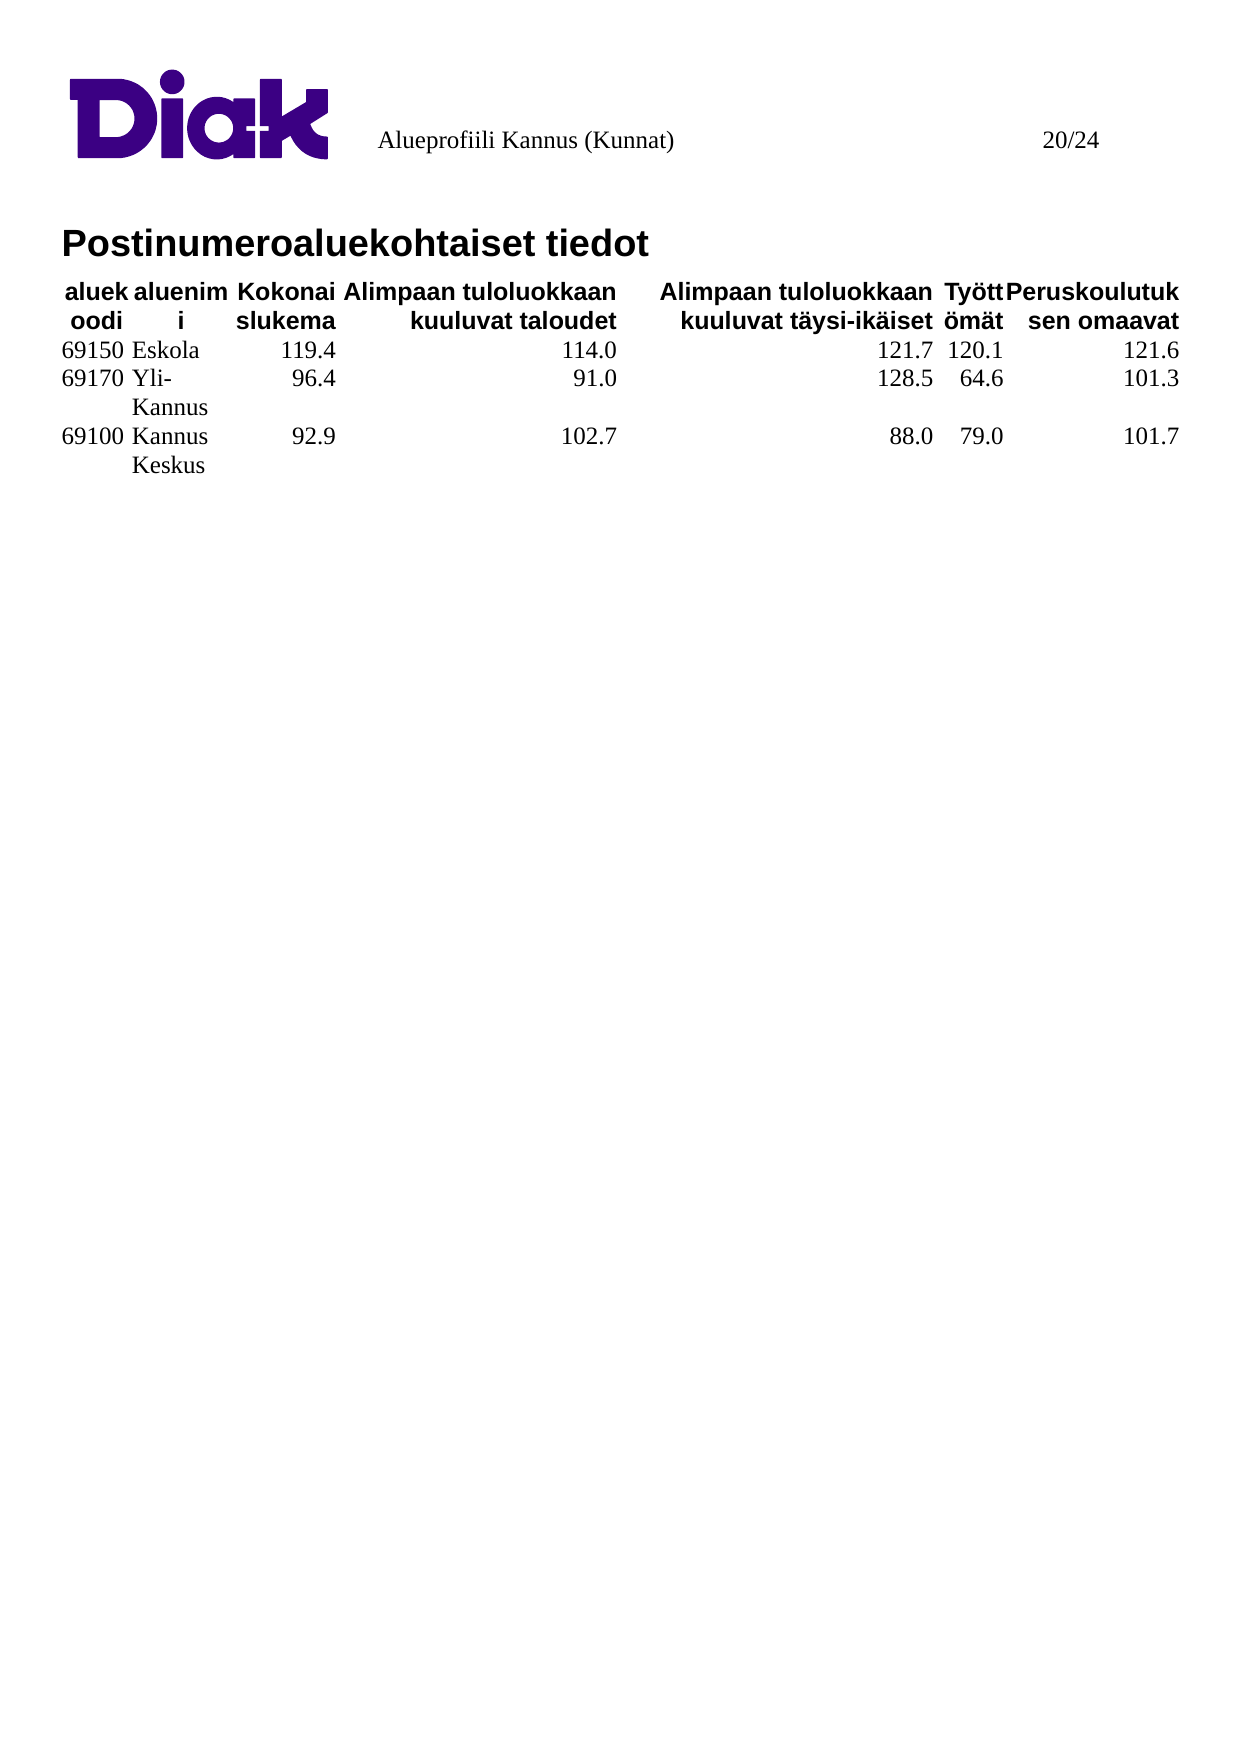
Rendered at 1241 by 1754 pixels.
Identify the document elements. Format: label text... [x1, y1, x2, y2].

table_cell 128.5 [617, 364, 933, 421]
subtitle Postinumeroaluekohtaiset tiedot [61, 221, 1179, 265]
table_header Kokonaislukema [230, 277, 336, 335]
table_cell 96.4 [230, 364, 336, 421]
table_cell Yli-Kannus [132, 364, 230, 421]
table_cell 121.6 [1003, 335, 1179, 363]
table_cell 101.3 [1003, 364, 1179, 421]
table_cell 69100 [61, 421, 132, 478]
table_cell 101.7 [1003, 421, 1179, 478]
table_cell 120.1 [933, 335, 1003, 363]
table_cell Kannus Keskus [132, 421, 230, 478]
table_cell 121.7 [617, 335, 933, 363]
table_cell 91.0 [336, 364, 617, 421]
table_header Alimpaan tuloluokkaan kuuluvat taloudet [336, 277, 617, 335]
table_header Peruskoulutuksen omaavat [1003, 277, 1179, 335]
table_header Alimpaan tuloluokkaan kuuluvat täysi-ikäiset [617, 277, 933, 335]
table_cell 102.7 [336, 421, 617, 478]
table_cell 79.0 [933, 421, 1003, 478]
table_cell 88.0 [617, 421, 933, 478]
table_cell 64.6 [933, 364, 1003, 421]
table_cell Eskola [132, 335, 230, 363]
table_header aluenimi [132, 277, 230, 335]
table_header Työttömät [933, 277, 1003, 335]
table_header aluekoodi [61, 277, 132, 335]
table_cell 92.9 [230, 421, 336, 478]
table_cell 69170 [61, 364, 132, 421]
table_cell 114.0 [336, 335, 617, 363]
table_cell 69150 [61, 335, 132, 363]
table_cell 119.4 [230, 335, 336, 363]
